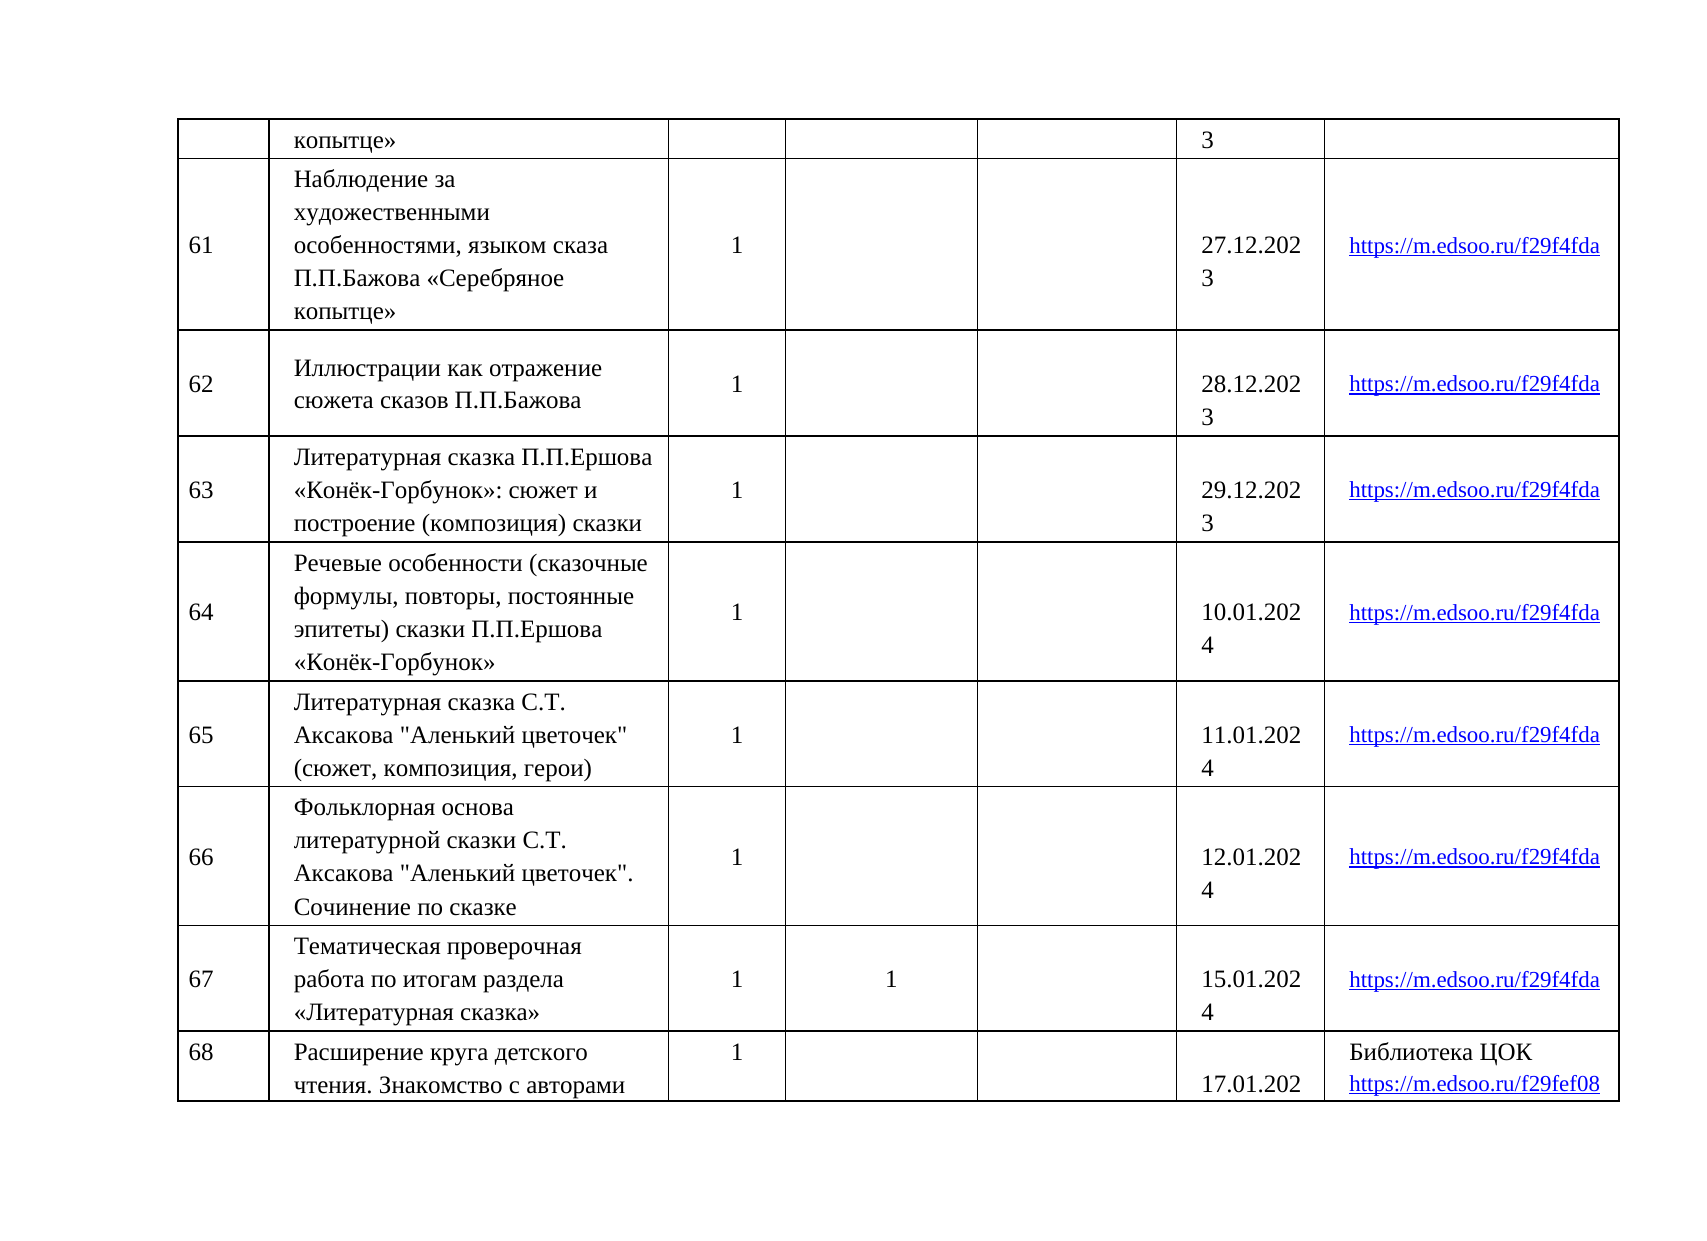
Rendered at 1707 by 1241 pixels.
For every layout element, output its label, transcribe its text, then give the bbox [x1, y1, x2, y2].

table_cell [978, 437, 1176, 541]
table_cell Фольклорная основа литературной сказки С.Т. Аксакова "Аленький цветочек". Сочинение по сказке [270, 787, 668, 924]
table_cell 66 [179, 787, 268, 924]
table_cell 10.01.2024 [1177, 543, 1324, 680]
table_cell 1 [669, 787, 785, 924]
table_cell [978, 682, 1176, 786]
table_cell https://m.edsoo.ru/f29f4fda [1325, 787, 1618, 924]
table_cell копытце» [270, 120, 668, 157]
table_cell 1 [669, 543, 785, 680]
table_cell https://m.edsoo.ru/f29f4fda [1325, 926, 1618, 1030]
table_cell 1 [786, 926, 977, 1030]
table_cell 15.01.2024 [1177, 926, 1324, 1030]
table_cell 28.12.2023 [1177, 331, 1324, 435]
table_cell [179, 120, 268, 157]
table_cell [786, 543, 977, 680]
table_cell [786, 437, 977, 541]
table_cell 64 [179, 543, 268, 680]
table_cell 1 [669, 1032, 785, 1100]
table_cell https://m.edsoo.ru/f29f4fda [1325, 543, 1618, 680]
table_cell [786, 331, 977, 435]
table_cell https://m.edsoo.ru/f29f4fda [1325, 331, 1618, 435]
table_cell Библиотека ЦОК https://m.edsoo.ru/f29fef08 [1325, 1032, 1618, 1100]
table_cell 67 [179, 926, 268, 1030]
table_cell [786, 159, 977, 329]
table_cell Литературная сказка П.П.Ершова «Конёк-Горбунок»: сюжет и построение (композиция) сказки [270, 437, 668, 541]
table_cell [786, 120, 977, 157]
table_cell 3 [1177, 120, 1324, 157]
table_cell Наблюдение за художественными особенностями, языком сказа П.П.Бажова «Серебряное копытце» [270, 159, 668, 329]
table_cell [978, 159, 1176, 329]
table_cell https://m.edsoo.ru/f29f4fda [1325, 682, 1618, 786]
table_cell [786, 682, 977, 786]
table_cell 17.01.202 [1177, 1032, 1324, 1100]
table_cell [786, 1032, 977, 1100]
table_cell 29.12.2023 [1177, 437, 1324, 541]
table_cell Иллюстрации как отражение сюжета сказов П.П.Бажова [270, 331, 668, 435]
table_cell [1325, 120, 1618, 157]
table_cell [978, 1032, 1176, 1100]
table_cell 12.01.2024 [1177, 787, 1324, 924]
table_cell Речевые особенности (сказочные формулы, повторы, постоянные эпитеты) сказки П.П.Ершова «Конёк-Горбунок» [270, 543, 668, 680]
table_cell Тематическая проверочная работа по итогам раздела «Литературная сказка» [270, 926, 668, 1030]
table_cell 1 [669, 159, 785, 329]
table_cell Расширение круга детского чтения. Знакомство с авторами [270, 1032, 668, 1100]
table_cell 62 [179, 331, 268, 435]
table_cell [978, 926, 1176, 1030]
table_cell [786, 787, 977, 924]
table_cell [978, 120, 1176, 157]
table_cell Литературная сказка С.Т. Аксакова "Аленький цветочек" (сюжет, композиция, герои) [270, 682, 668, 786]
table_cell 1 [669, 682, 785, 786]
table_cell https://m.edsoo.ru/f29f4fda [1325, 437, 1618, 541]
table_cell 61 [179, 159, 268, 329]
table_cell 11.01.2024 [1177, 682, 1324, 786]
table_cell [669, 120, 785, 157]
table_cell 1 [669, 926, 785, 1030]
table_cell [978, 787, 1176, 924]
table_cell https://m.edsoo.ru/f29f4fda [1325, 159, 1618, 329]
table_cell 1 [669, 331, 785, 435]
table_cell 1 [669, 437, 785, 541]
table_cell 27.12.2023 [1177, 159, 1324, 329]
table_cell [978, 331, 1176, 435]
table_cell 63 [179, 437, 268, 541]
table_cell 68 [179, 1032, 268, 1100]
table_cell 65 [179, 682, 268, 786]
table_cell [978, 543, 1176, 680]
